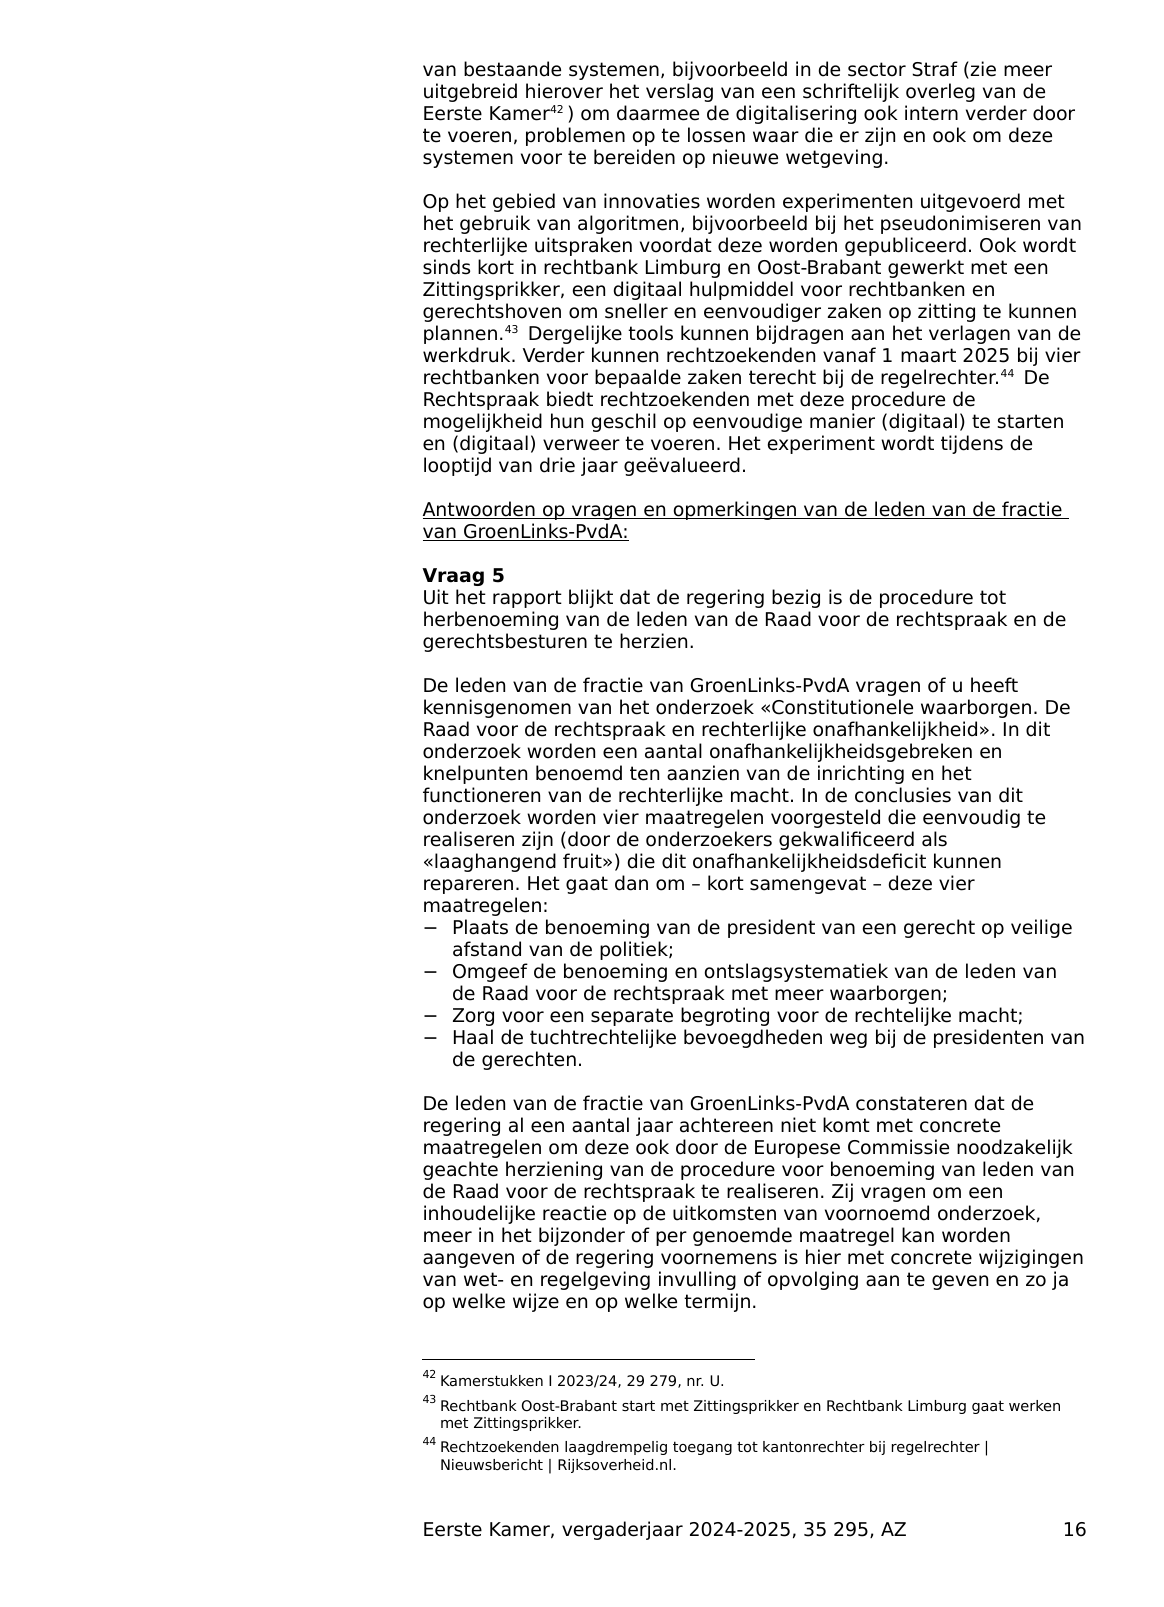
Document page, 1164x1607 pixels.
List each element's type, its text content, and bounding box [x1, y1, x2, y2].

text Rechtbank Oost-Brabant start met Zittingsprikker en Rechtbank Limburg gaat werken met Zittingsprikker. [422, 1393, 1087, 1432]
text − Zorg voor een separate begroting voor de rechtelijke macht; [422, 1005, 1087, 1027]
text De leden van de fractie van GroenLinks-PvdA constateren dat de regering al een aantal jaar achtereen niet komt met concrete maatregelen om deze ook door de Europese Commissie noodzakelijk geachte herziening van de procedure voor benoeming van leden van de Raad voor de rechtspraak te realiseren. Zij vragen om een inhoudelijke reactie op de uitkomsten van voornoemd onderzoek, meer in het bijzonder of per genoemde maatregel kan worden aangeven of de regering voornemens is hier met concrete wijzigingen van wet- en regelgeving invulling of opvolging aan te geven en zo ja op welke wijze en op welke termijn. [422, 1093, 1087, 1313]
text Vraag 5 [422, 565, 1087, 587]
text − Haal de tuchtrechtelijke bevoegdheden weg bij de presidenten van de gerechten. [422, 1027, 1087, 1071]
text − Plaats de benoeming van de president van een gerecht op veilige afstand van de politiek; [422, 917, 1087, 961]
subtitle Antwoorden op vragen en opmerkingen van de leden van de fractie van GroenLinks-PvdA: [422, 499, 1087, 543]
text Op het gebied van innovaties worden experimenten uitgevoerd met het gebruik van algoritmen, bijvoorbeeld bij het pseudonimiseren van rechterlijke uitspraken voordat deze worden gepubliceerd. Ook wordt sinds kort in rechtbank Limburg en Oost-Brabant gewerkt met een Zittingsprikker, een digitaal hulpmiddel voor rechtbanken en gerechtshoven om sneller en eenvoudiger zaken op zitting te kunnen plannen. Dergelijke tools kunnen bijdragen aan het verlagen van de werkdruk. Verder kunnen rechtzoekenden vanaf 1 maart 2025 bij vier rechtbanken voor bepaalde zaken terecht bij de regelrechter. De Rechtspraak biedt rechtzoekenden met deze procedure de mogelijkheid hun geschil op eenvoudige manier (digitaal) te starten en (digitaal) verweer te voeren. Het experiment wordt tijdens de looptijd van drie jaar geëvalueerd. [422, 191, 1087, 477]
text De leden van de fractie van GroenLinks-PvdA vragen of u heeft kennisgenomen van het onderzoek «Constitutionele waarborgen. De Raad voor de rechtspraak en rechterlijke onafhankelijkheid». In dit onderzoek worden een aantal onafhankelijkheidsgebreken en knelpunten benoemd ten aanzien van de inrichting en het functioneren van de rechterlijke macht. In de conclusies van dit onderzoek worden vier maatregelen voorgesteld die eenvoudig te realiseren zijn (door de onderzoekers gekwalificeerd als «laaghangend fruit») die dit onafhankelijkheidsdeficit kunnen repareren. Het gaat dan om – kort samengevat – deze vier maatregelen: [422, 675, 1087, 917]
text − Omgeef de benoeming en ontslagsystematiek van de leden van de Raad voor de rechtspraak met meer waarborgen; [422, 961, 1087, 1005]
text Kamerstukken I 2023/24, 29 279, nr. U. [422, 1368, 1087, 1391]
text van bestaande systemen, bijvoorbeeld in de sector Straf (zie meer uitgebreid hierover het verslag van een schriftelijk overleg van de Eerste Kamer) om daarmee de digitalisering ook intern verder door te voeren, problemen op te lossen waar die er zijn en ook om deze systemen voor te bereiden op nieuwe wetgeving. [422, 59, 1087, 169]
text Uit het rapport blijkt dat de regering bezig is de procedure tot herbenoeming van de leden van de Raad voor de rechtspraak en de gerechtsbesturen te herzien. [422, 587, 1087, 653]
text Rechtzoekenden laagdrempelig toegang tot kantonrechter bij regelrechter | Nieuwsbericht | Rijksoverheid.nl. [422, 1435, 1087, 1474]
